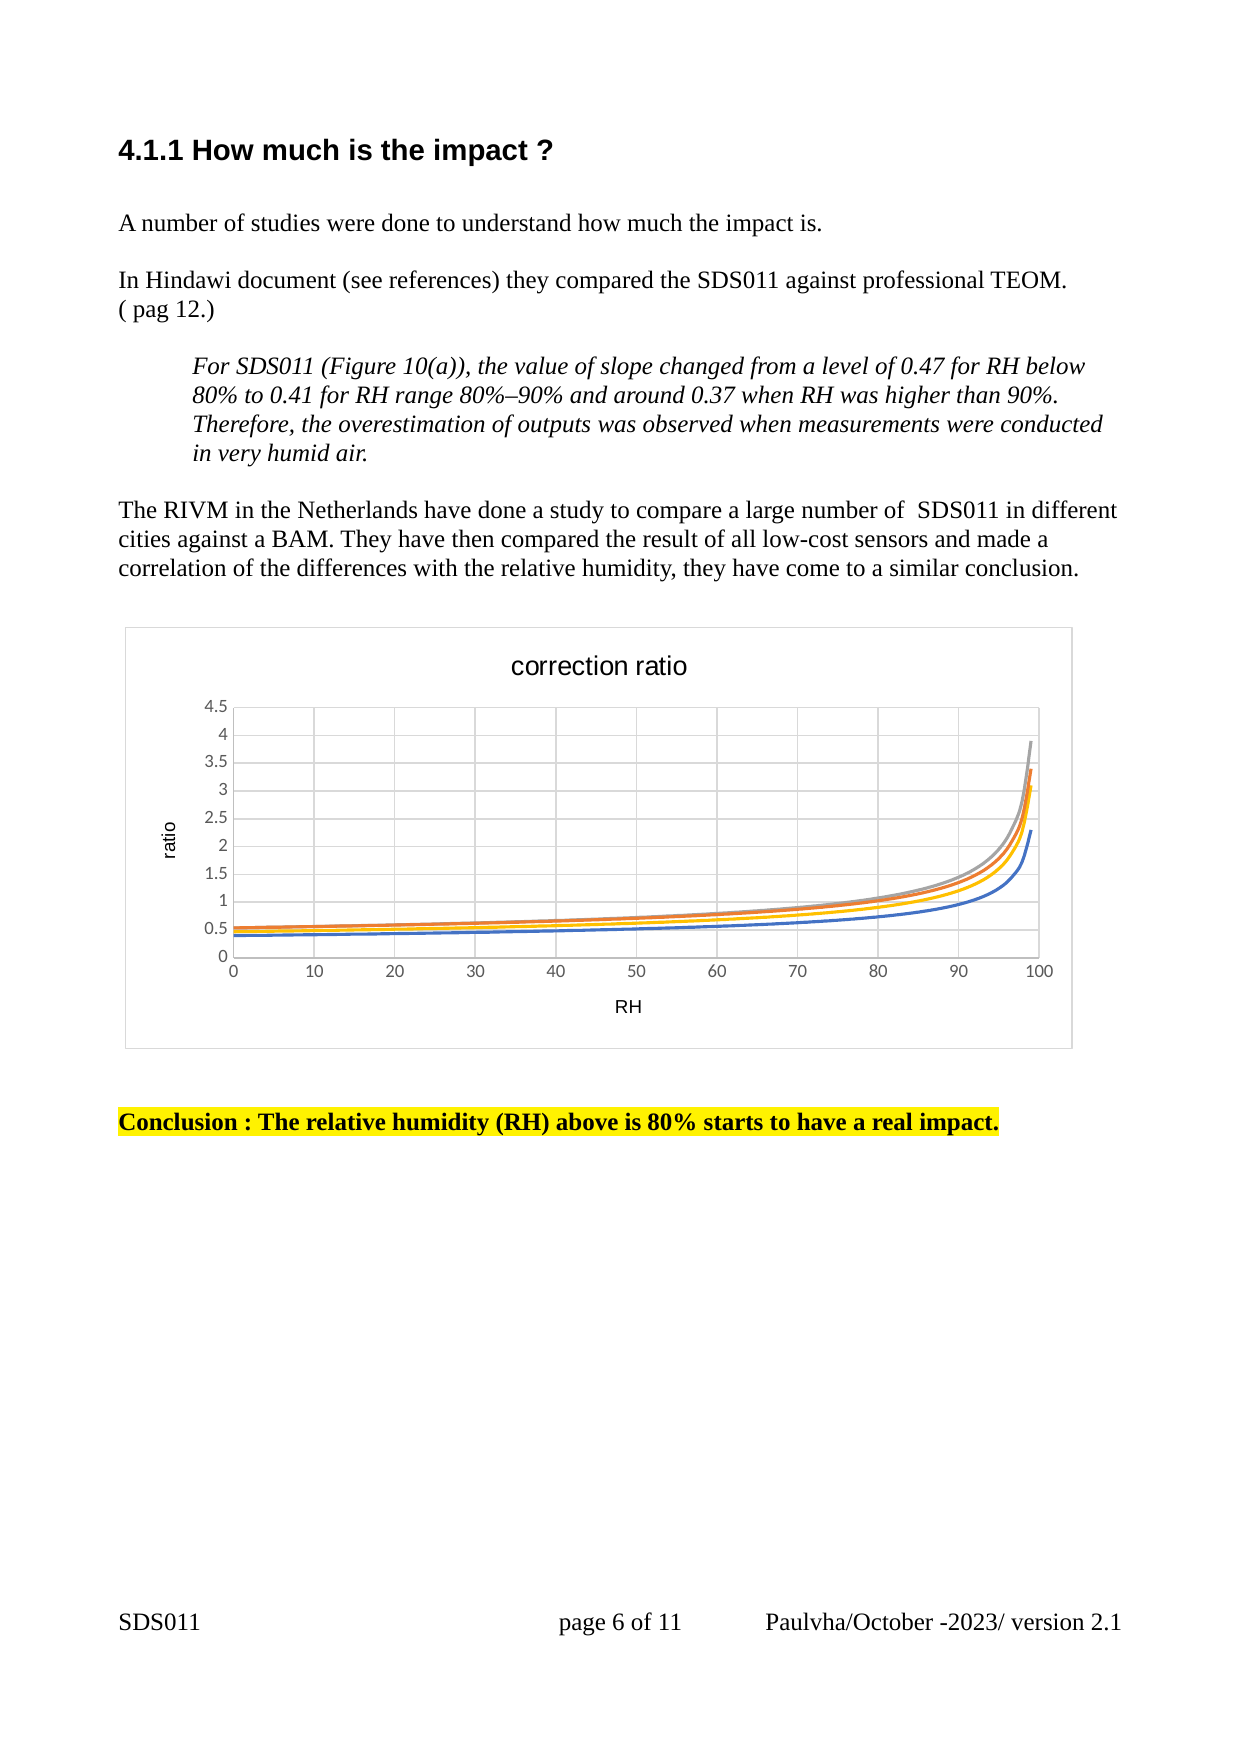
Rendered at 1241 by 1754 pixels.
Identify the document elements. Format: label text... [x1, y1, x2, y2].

subtitle 4.1.1 How much is the impact ? [118, 133, 1122, 166]
text In Hindawi document (see references) they compared the SDS011 against professional TEOM. ( pag 12.) [118, 265, 1122, 323]
text The RIVM in the Netherlands have done a study to compare a large number of SDS011 in different cities against a BAM. They have then compared the result of all low-cost sensors and made a correlation of the differences with the relative humidity, they have come to a similar conclusion. [118, 495, 1122, 581]
text For SDS011 (Figure 10(a)), the value of slope changed from a level of 0.47 for RH below 80% to 0.41 for RH range 80%–90% and around 0.37 when RH was higher than 90%. [192, 351, 1122, 409]
text A number of studies were done to understand how much the impact is. [118, 208, 1122, 236]
text Therefore, the overestimation of outputs was observed when measurements were conducted in very humid air. [192, 409, 1122, 466]
text Conclusion : The relative humidity (RH) above is 80% starts to have a real impact. [118, 1107, 1122, 1136]
